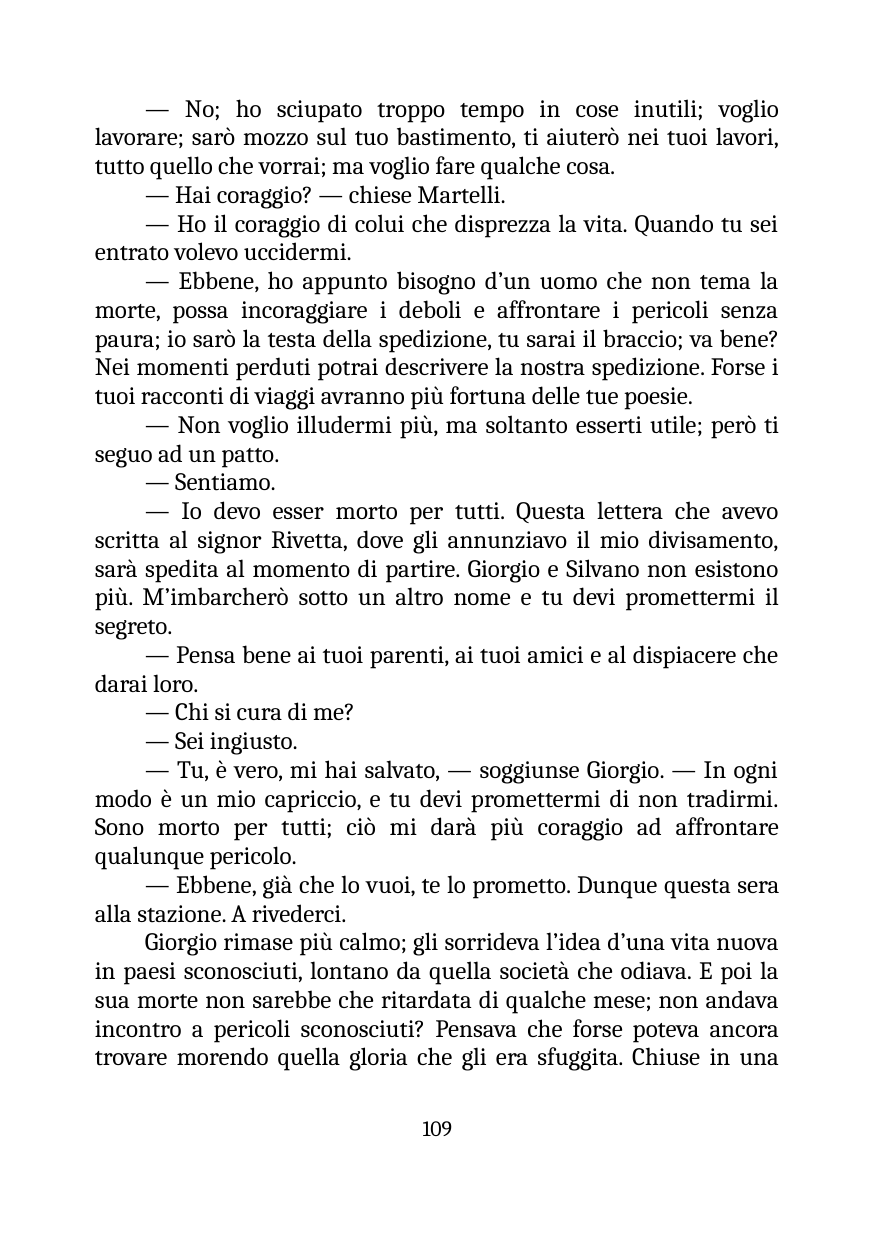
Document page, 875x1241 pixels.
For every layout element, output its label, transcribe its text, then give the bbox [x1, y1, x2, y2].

text — Hai coraggio? — chiese Martelli. [94, 181, 779, 209]
text — Ebbene, già che lo vuoi, te lo prometto. Dunque questa sera alla stazione. A rivederci. [94, 871, 779, 928]
text — Chi si cura di me? [94, 698, 779, 727]
text — Io devo esser morto per tutti. Questa lettera che avevo scritta al signor Rivetta, dove gli annunziavo il mio divisamento, sarà spedita al momento di partire. Giorgio e Silvano non esistono più. M’imbarcherò sotto un altro nome e tu devi promettermi il segreto. [94, 497, 779, 641]
text Giorgio rimase più calmo; gli sorrideva l’idea d’una vita nuova in paesi sconosciuti, lontano da quella società che odiava. E poi la sua morte non sarebbe che ritardata di qualche mese; non andava incontro a pericoli sconosciuti? Pensava che forse poteva ancora trovare morendo quella gloria che gli era sfuggita. Chiuse in una [94, 928, 779, 1072]
text — Sei ingiusto. [94, 727, 779, 756]
text — Ebbene, ho appunto bisogno d’un uomo che non tema la morte, possa incoraggiare i deboli e affrontare i pericoli senza paura; io sarò la testa della spedizione, tu sarai il braccio; va bene? Nei momenti perduti potrai descrivere la nostra spedizione. Forse i tuoi racconti di viaggi avranno più fortuna delle tue poesie. [94, 267, 779, 411]
text — Ho il coraggio di colui che disprezza la vita. Quando tu sei entrato volevo uccidermi. [94, 209, 779, 267]
text — Non voglio illudermi più, ma soltanto esserti utile; però ti seguo ad un patto. [94, 411, 779, 468]
text — Pensa bene ai tuoi parenti, ai tuoi amici e al dispiacere che darai loro. [94, 641, 779, 698]
text — No; ho sciupato troppo tempo in cose inutili; voglio lavorare; sarò mozzo sul tuo bastimento, ti aiuterò nei tuoi lavori, tutto quello che vorrai; ma voglio fare qualche cosa. [94, 94, 779, 181]
text — Sentiamo. [94, 468, 779, 497]
text — Tu, è vero, mi hai salvato, — soggiunse Giorgio. — In ogni modo è un mio capriccio, e tu devi promettermi di non tradirmi. Sono morto per tutti; ciò mi darà più coraggio ad affrontare qualunque pericolo. [94, 756, 779, 871]
